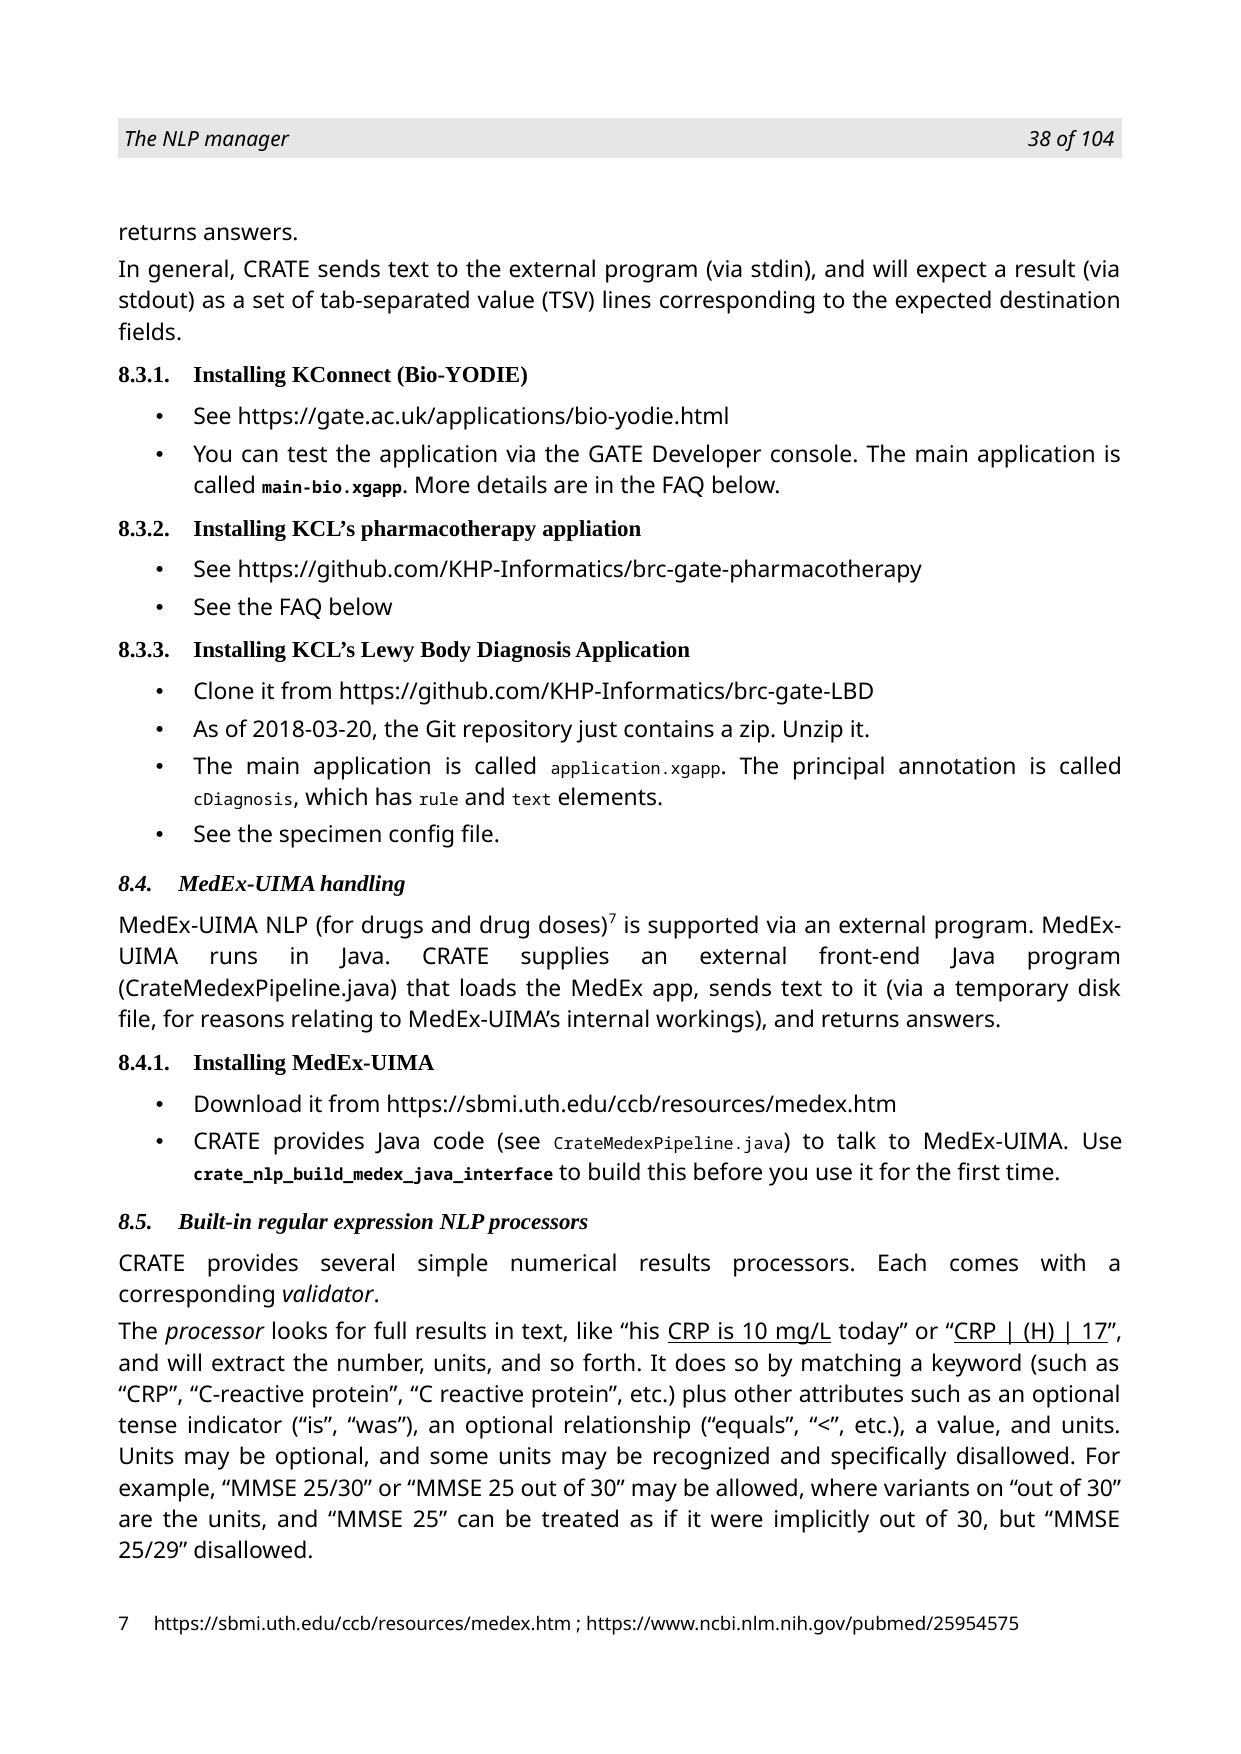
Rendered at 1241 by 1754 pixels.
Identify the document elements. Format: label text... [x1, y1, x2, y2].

text CRATE provides several simple numerical results processors. Each comes with a corresponding validator. [118, 1247, 1122, 1309]
list Clone it from https://github.com/KHP-Informatics/brc-gate-LBD [156, 675, 1122, 707]
list You can test the application via the GATE Developer console. The main application is called main-bio.xgapp. More details are in the FAQ below. [156, 437, 1122, 500]
subtitle Installing KConnect (Bio-YODIE) [118, 361, 1122, 388]
subtitle MedEx-UIMA handling [118, 870, 1122, 897]
list The main application is called application.xgapp. The principal annotation is called cDiagnosis, which has rule and text elements. [156, 750, 1122, 812]
text returns answers. [118, 216, 1122, 247]
subtitle Installing KCL’s pharmacotherapy appliation [118, 514, 1122, 541]
subtitle Installing KCL’s Lewy Body Diagnosis Application [118, 636, 1122, 663]
list Download it from https://sbmi.uth.edu/ccb/resources/medex.htm [156, 1087, 1122, 1119]
text In general, CRATE sends text to the external program (via stdin), and will expect a result (via stdout) as a set of tab-separated value (TSV) lines corresponding to the expected destination fields. [118, 253, 1122, 347]
list See the specimen config file. [156, 818, 1122, 849]
list See https://github.com/KHP-Informatics/brc-gate-pharmacotherapy [156, 553, 1122, 585]
list CRATE provides Java code (see CrateMedexPipeline.java) to talk to MedEx-UIMA. Use crate_nlp_build_medex_java_interface to build this before you use it for the first time. [156, 1125, 1122, 1187]
list As of 2018-03-20, the Git repository just contains a zip. Unzip it. [156, 712, 1122, 744]
subtitle Built-in regular expression NLP processors [118, 1208, 1122, 1234]
text MedEx-UIMA NLP (for drugs and drug doses) is supported via an external program. MedEx-UIMA runs in Java. CRATE supplies an external front-end Java program (CrateMedexPipeline.java) that loads the MedEx app, sends text to it (via a temporary disk file, for reasons relating to MedEx-UIMA’s internal workings), and returns answers. [118, 909, 1122, 1034]
text The processor looks for full results in text, like “his CRP is 10 mg/L today” or “CRP | (H) | 17”, and will extract the number, units, and so forth. It does so by matching a keyword (such as “CRP”, “C-reactive protein”, “C reactive protein”, etc.) plus other attributes such as an optional tense indicator (“is”, “was”), an optional relationship (“equals”, “<”, etc.), a value, and units. Units may be optional, and some units may be recognized and specifically disallowed. For example, “MMSE 25/30” or “MMSE 25 out of 30” may be allowed, where variants on “out of 30” are the units, and “MMSE 25” can be treated as if it were implicitly out of 30, but “MMSE 25/29” disallowed. [118, 1315, 1122, 1565]
list See the FAQ below [156, 591, 1122, 622]
text https://sbmi.uth.edu/ccb/resources/medex.htm ; https://www.ncbi.nlm.nih.gov/pubmed/25954575 [118, 1610, 1122, 1636]
list See https://gate.ac.uk/applications/bio-yodie.html [156, 400, 1122, 432]
subtitle Installing MedEx-UIMA [118, 1049, 1122, 1075]
